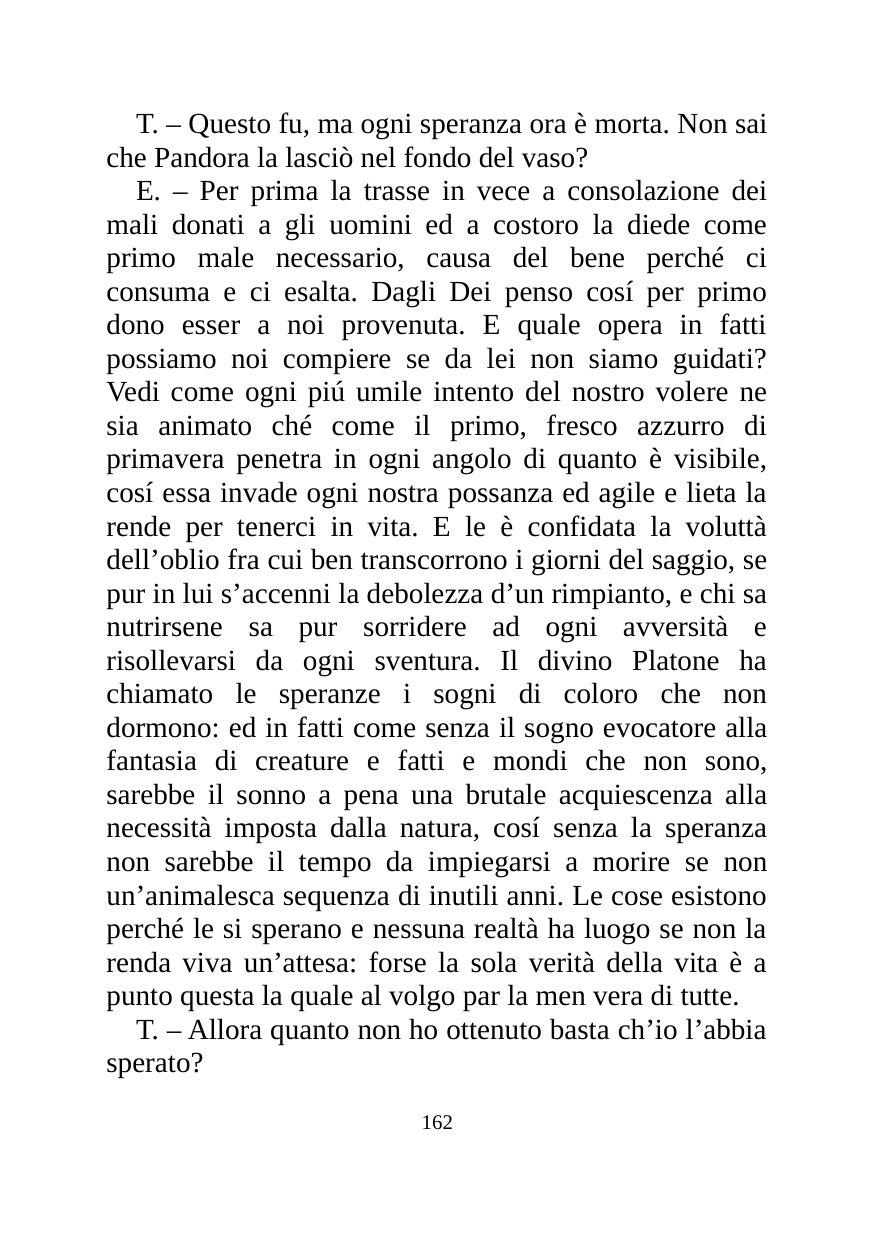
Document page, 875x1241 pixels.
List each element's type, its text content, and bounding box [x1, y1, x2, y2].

text E. – Per prima la trasse in vece a consolazione dei mali donati a gli uomini ed a costoro la diede come primo male necessario, causa del bene perché ci consuma e ci esalta. Dagli Dei penso cosí per primo dono esser a noi provenuta. E quale opera in fatti possiamo noi compiere se da lei non siamo guidati? Vedi come ogni piú umile intento del nostro volere ne sia animato ché come il primo, fresco azzurro di primavera penetra in ogni angolo di quanto è visibile, cosí essa invade ogni nostra possanza ed agile e lieta la rende per tenerci in vita. E le è confidata la voluttà dell’oblio fra cui ben transcorrono i giorni del saggio, se pur in lui s’accenni la debolezza d’un rimpianto, e chi sa nutrirsene sa pur sorridere ad ogni avversità e risollevarsi da ogni sventura. Il divino Platone ha chiamato le speranze i sogni di coloro che non dormono: ed in fatti come senza il sogno evocatore alla fantasia di creature e fatti e mondi che non sono, sarebbe il sonno a pena una brutale acquiescenza alla necessità imposta dalla natura, cosí senza la speranza non sarebbe il tempo da impiegarsi a morire se non un’animalesca sequenza di inutili anni. Le cose esistono perché le si sperano e nessuna realtà ha luogo se non la renda viva un’attesa: forse la sola verità della vita è a punto questa la quale al volgo par la men vera di tutte. [106, 173, 768, 1012]
text T. – Allora quanto non ho ottenuto basta ch’io l’abbia sperato? [106, 1012, 768, 1079]
text T. – Questo fu, ma ogni speranza ora è morta. Non sai che Pandora la lasciò nel fondo del vaso? [106, 106, 768, 173]
